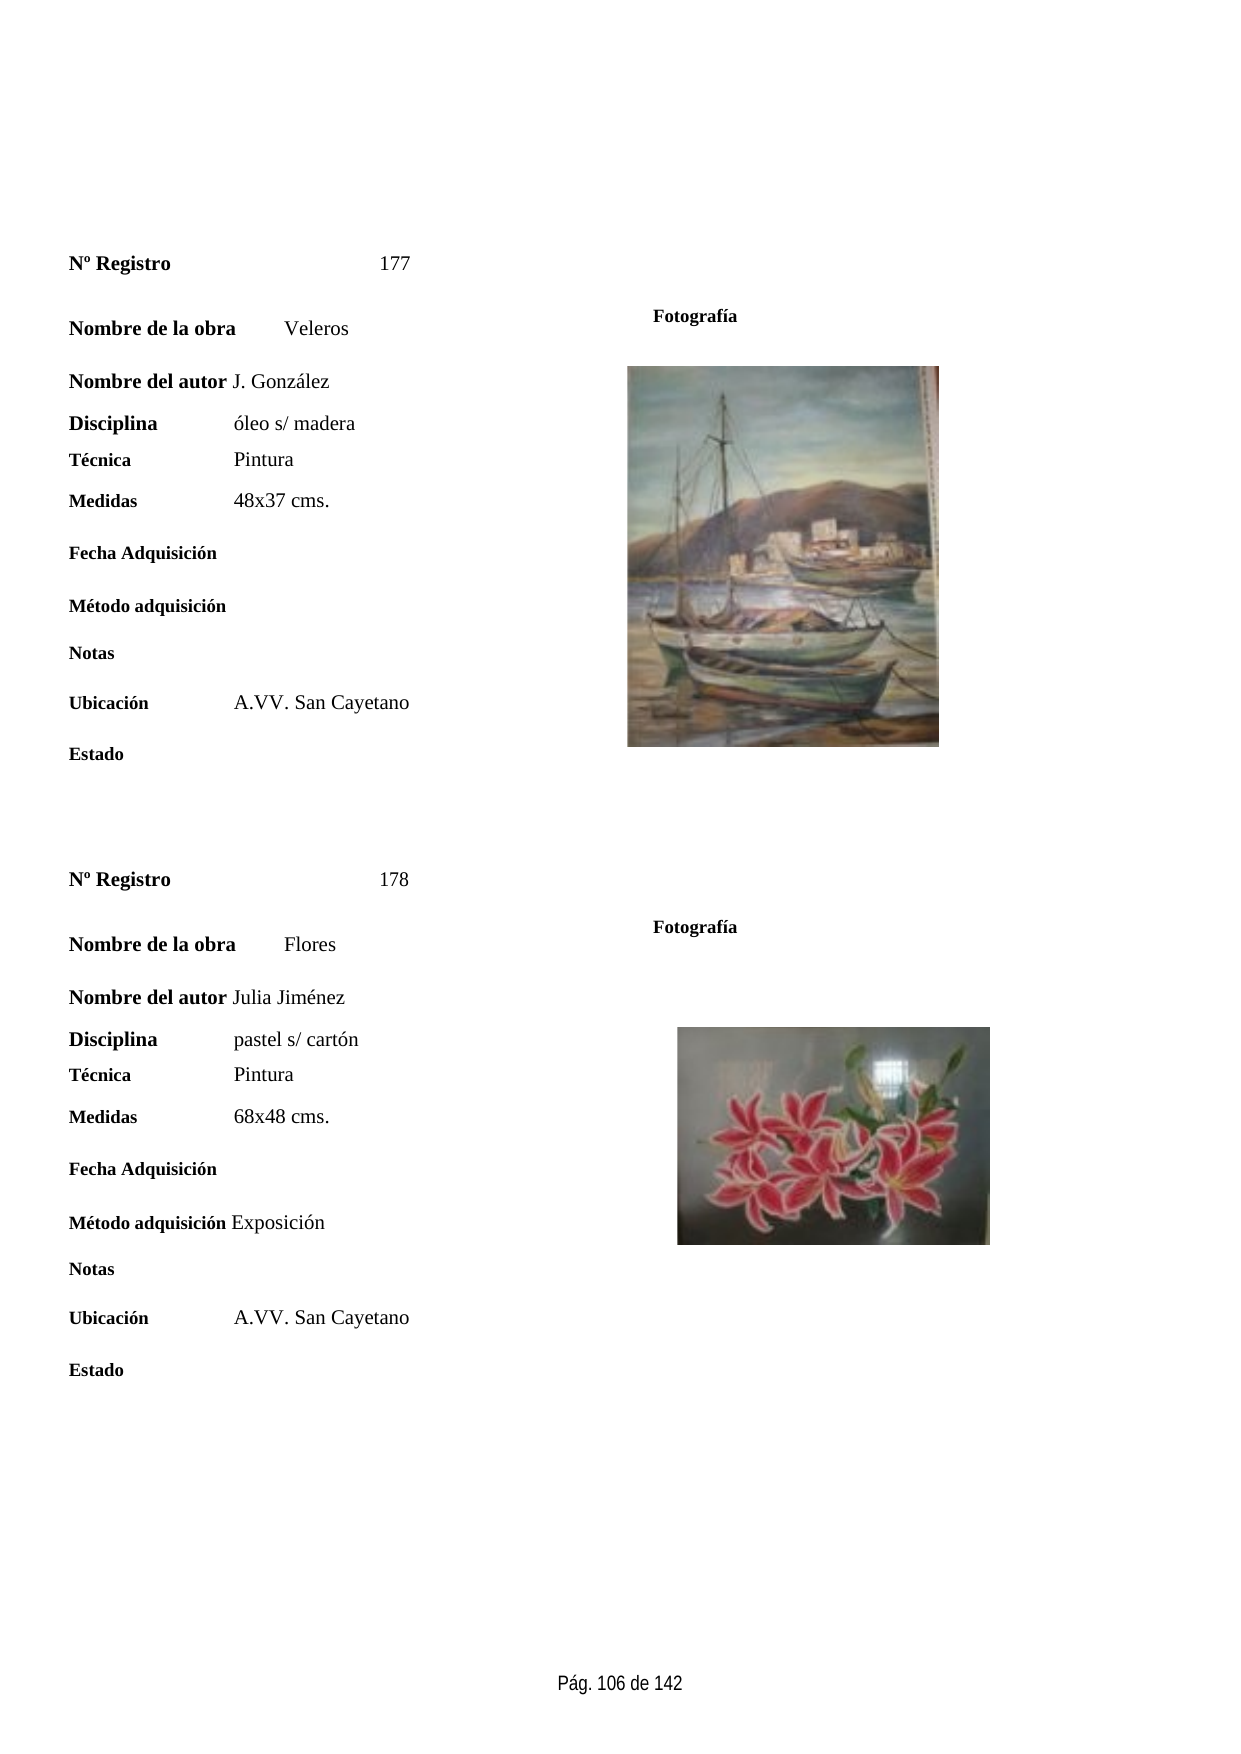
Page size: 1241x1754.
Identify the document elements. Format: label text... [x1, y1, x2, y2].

text Nº Registro 177 [68, 251, 411, 275]
text Estado [68, 743, 411, 765]
text Nombre de la obra Veleros [68, 316, 411, 340]
text Medidas 68x48 cms. [68, 1104, 411, 1128]
text Medidas 48x37 cms. [68, 488, 411, 512]
text Estado [68, 1359, 411, 1380]
text Nº Registro 178 [68, 867, 411, 891]
text Nombre del autor J. González [68, 369, 411, 393]
picture [677, 1027, 990, 1245]
text Disciplina pastel s/ cartón [68, 1026, 411, 1051]
text Fecha Adquisición [68, 542, 411, 563]
text Fotografía [653, 916, 1065, 938]
picture [627, 366, 939, 747]
text Nombre del autor Julia Jiménez [68, 985, 411, 1009]
text Fecha Adquisición [68, 1157, 411, 1179]
text Disciplina óleo s/ madera [68, 411, 411, 435]
text Notas [68, 1258, 411, 1279]
text Ubicación A.VV. San Cayetano [68, 689, 411, 714]
text Técnica Pintura [68, 1062, 411, 1086]
text Ubicación A.VV. San Cayetano [68, 1305, 411, 1329]
text Método adquisición Notas [68, 595, 270, 663]
text Técnica Pintura [68, 446, 411, 471]
text Método adquisición Exposición [68, 1210, 411, 1234]
text Nombre de la obra Flores [68, 932, 411, 956]
text Fotografía [653, 304, 1065, 326]
